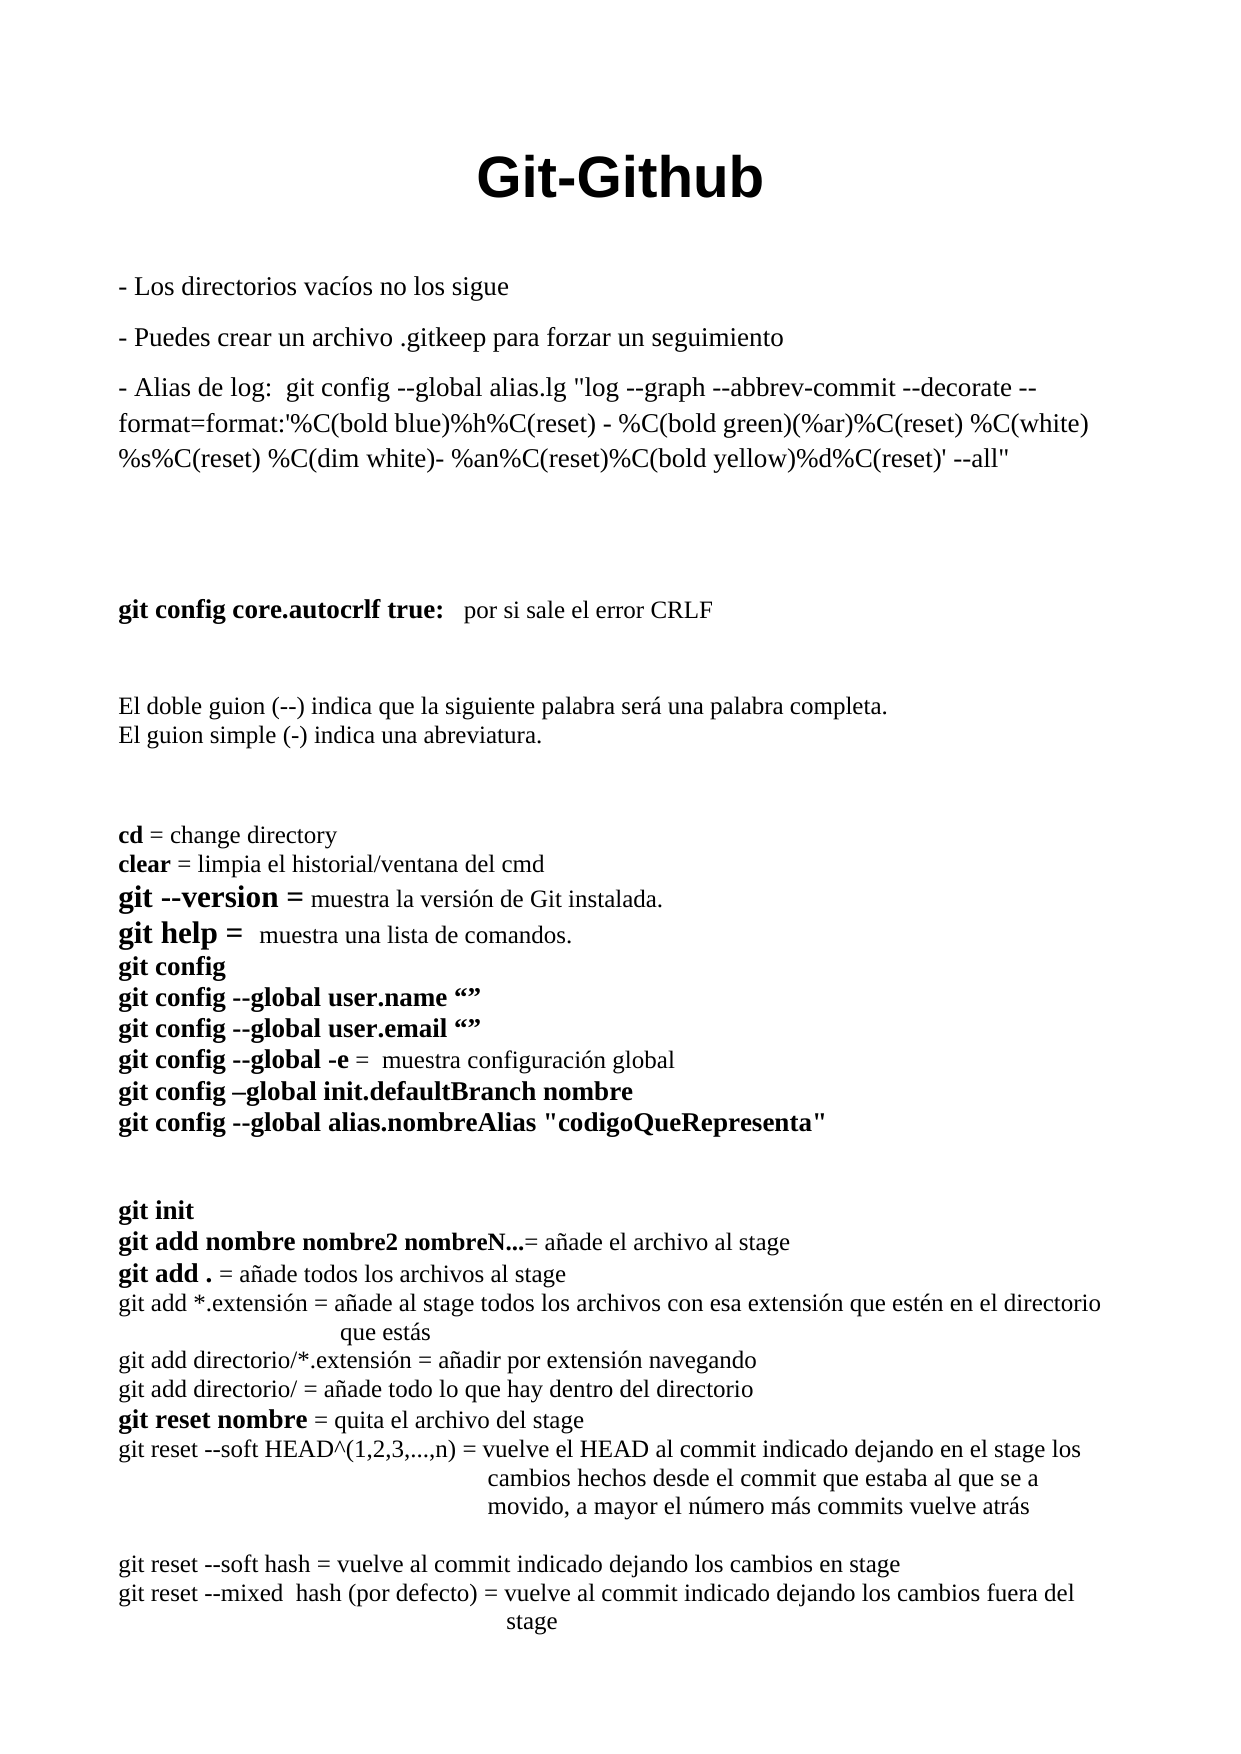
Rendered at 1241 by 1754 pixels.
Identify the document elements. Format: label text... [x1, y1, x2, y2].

text git help = muestra una lista de comandos. [118, 914, 1122, 950]
text El guion simple (-) indica una abreviatura. [118, 720, 1122, 749]
text git init [118, 1194, 1122, 1226]
text git add nombre nombre2 nombreN...= añade el archivo al stage [118, 1226, 1122, 1257]
text git add directorio/*.extensión = añadir por extensión navegando [118, 1345, 1122, 1374]
text git config --global user.email “” [118, 1012, 1122, 1043]
text git --version = muestra la versión de Git instalada. [118, 878, 1122, 914]
text git reset --soft HEAD^(1,2,3,...,n) = vuelve el HEAD al commit indicado dejando en el stage los cambios hechos desde el commit que estaba al que se a movido, a mayor el número más commits vuelve atrás [118, 1434, 1122, 1520]
text git reset --soft hash = vuelve al commit indicado dejando los cambios en stage [118, 1549, 1122, 1578]
text git reset --mixed hash (por defecto) = vuelve al commit indicado dejando los cambios fuera del stage [118, 1578, 1122, 1635]
text El doble guion (--) indica que la siguiente palabra será una palabra completa. [118, 691, 1122, 720]
text - Alias de log: git config --global alias.lg "log --graph --abbrev-commit --decorate --format=format:'%C(bold blue)%h%C(reset) - %C(bold green)(%ar)%C(reset) %C(white)%s%C(reset) %C(dim white)- %an%C(reset)%C(bold yellow)%d%C(reset)' --all" [118, 371, 1122, 473]
text git config [118, 950, 1122, 981]
text cd = change directory [118, 821, 1122, 849]
text git config --global user.name “” [118, 981, 1122, 1012]
text git add *.extensión = añade al stage todos los archivos con esa extensión que estén en el directorio que estás [118, 1288, 1122, 1345]
text git config core.autocrlf true: por si sale el error CRLF [118, 593, 1122, 624]
text git reset nombre = quita el archivo del stage [118, 1403, 1122, 1434]
text clear = limpia el historial/ventana del cmd [118, 849, 1122, 878]
text git config –global init.defaultBranch nombre [118, 1074, 1122, 1106]
text git add directorio/ = añade todo lo que hay dentro del directorio [118, 1374, 1122, 1403]
text git config --global alias.nombreAlias "codigoQueRepresenta" [118, 1106, 1122, 1137]
text git add . = añade todos los archivos al stage [118, 1257, 1122, 1288]
text - Puedes crear un archivo .gitkeep para forzar un seguimiento [118, 321, 1122, 352]
title Git-Github [118, 143, 1122, 210]
text git config --global -e = muestra configuración global [118, 1043, 1122, 1074]
text - Los directorios vacíos no los sigue [118, 270, 1122, 301]
